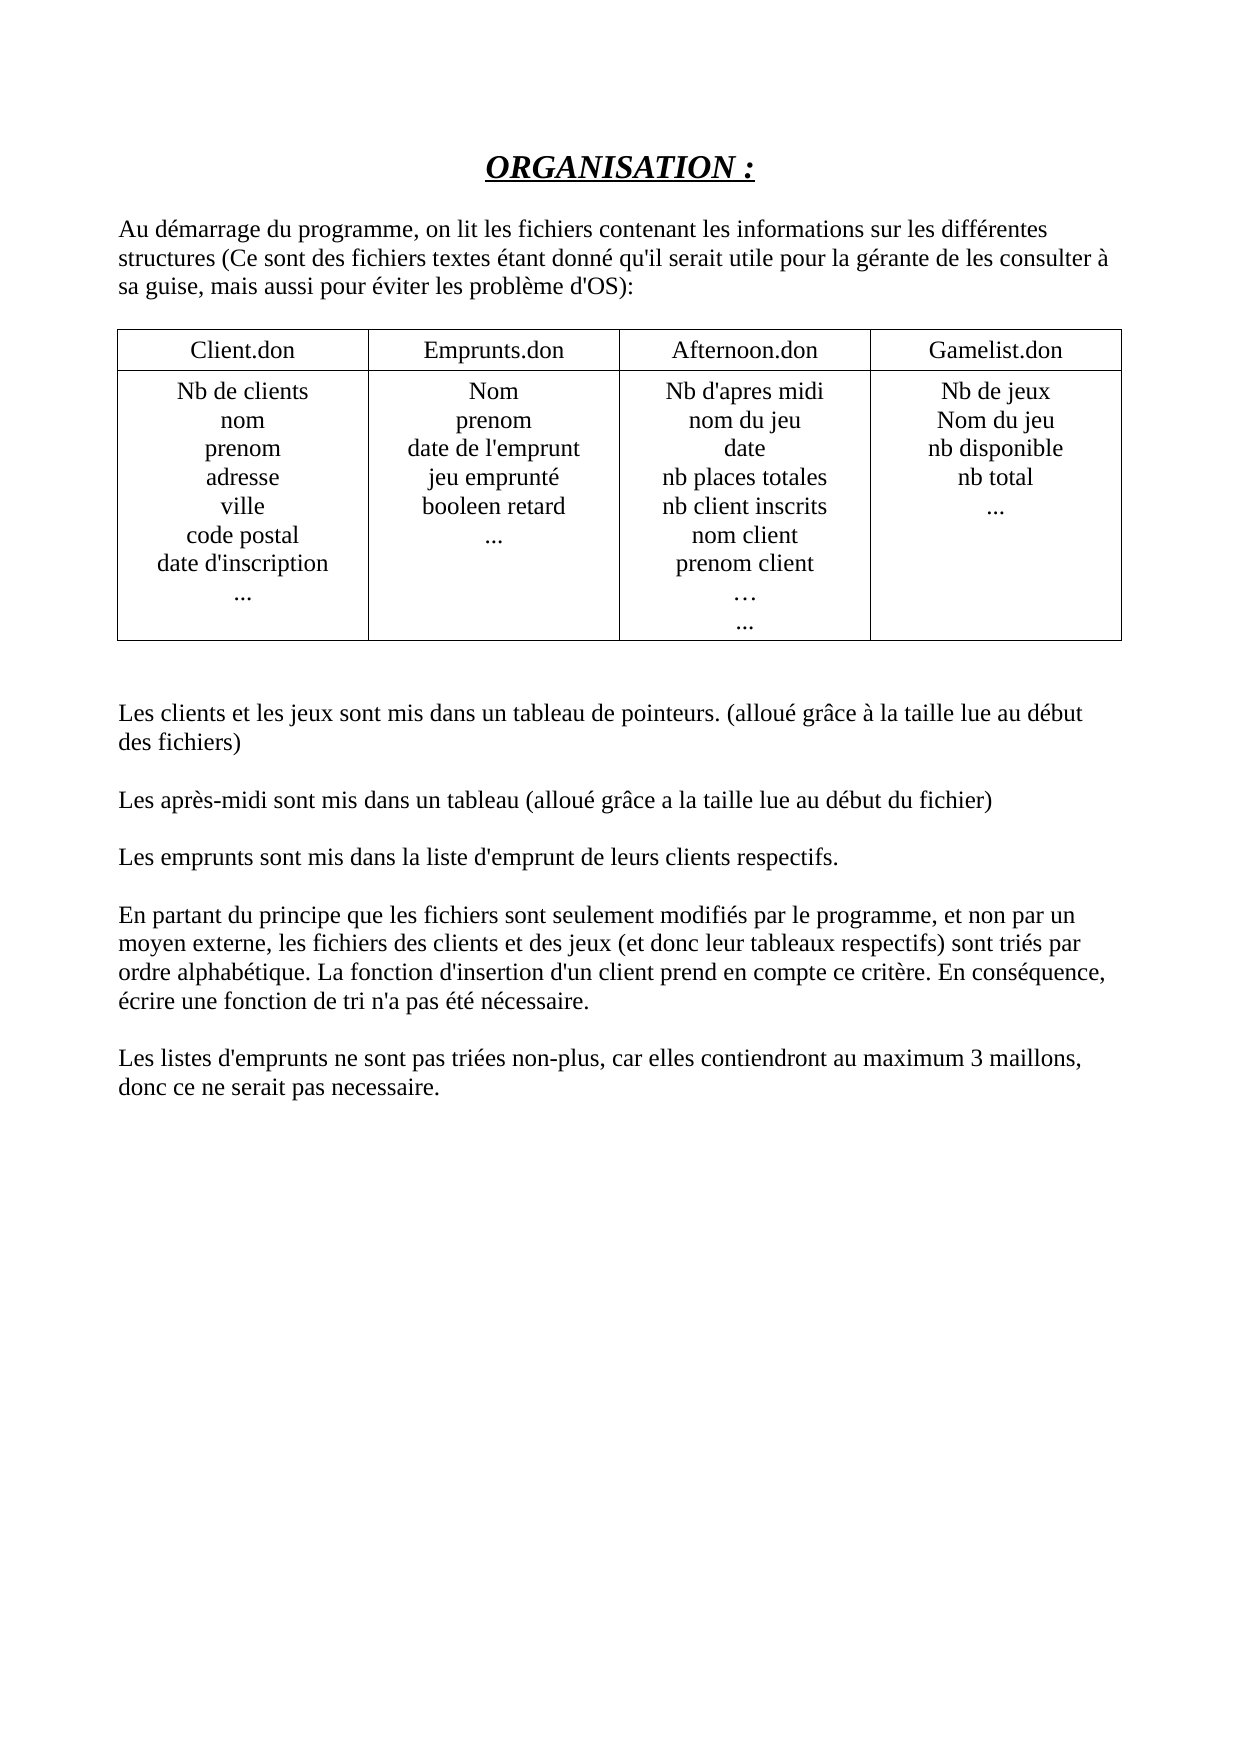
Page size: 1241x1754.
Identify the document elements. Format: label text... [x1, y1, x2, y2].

text Les listes d'emprunts ne sont pas triées non-plus, car elles contiendront au maximum 3 maillons, donc ce ne serait pas necessaire. [118, 1043, 1122, 1101]
table_header Gamelist.don [871, 330, 1121, 370]
text Les clients et les jeux sont mis dans un tableau de pointeurs. (alloué grâce à la taille lue au début des fichiers) [118, 698, 1122, 756]
text Les emprunts sont mis dans la liste d'emprunt de leurs clients respectifs. [118, 842, 1122, 900]
text Les après-midi sont mis dans un tableau (alloué grâce a la taille lue au début du fichier) [118, 756, 1122, 813]
table_cell Nom prenom date de l'emprunt jeu emprunté booleen retard ... [369, 371, 619, 640]
table_header Client.don [118, 330, 368, 370]
text En partant du principe que les fichiers sont seulement modifiés par le programme, et non par un moyen externe, les fichiers des clients et des jeux (et donc leur tableaux respectifs) sont triés par ordre alphabétique. La fonction d'insertion d'un client prend en compte ce critère. En conséquence, écrire une fonction de tri n'a pas été nécessaire. [118, 900, 1122, 1015]
table_cell Nb de jeux Nom du jeu nb disponible nb total ... [871, 371, 1121, 640]
table_header Emprunts.don [369, 330, 619, 370]
table_cell Nb de clients nom prenom adresse ville code postal date d'inscription ... [118, 371, 368, 640]
text ORGANISATION : [118, 147, 1122, 185]
table_header Afternoon.don [620, 330, 870, 370]
text Au démarrage du programme, on lit les fichiers contenant les informations sur les différentes structures (Ce sont des fichiers textes étant donné qu'il serait utile pour la gérante de les consulter à sa guise, mais aussi pour éviter les problème d'OS): [118, 214, 1122, 300]
table_cell Nb d'apres midi nom du jeu date nb places totales nb client inscrits nom client prenom client … ... [620, 371, 870, 640]
